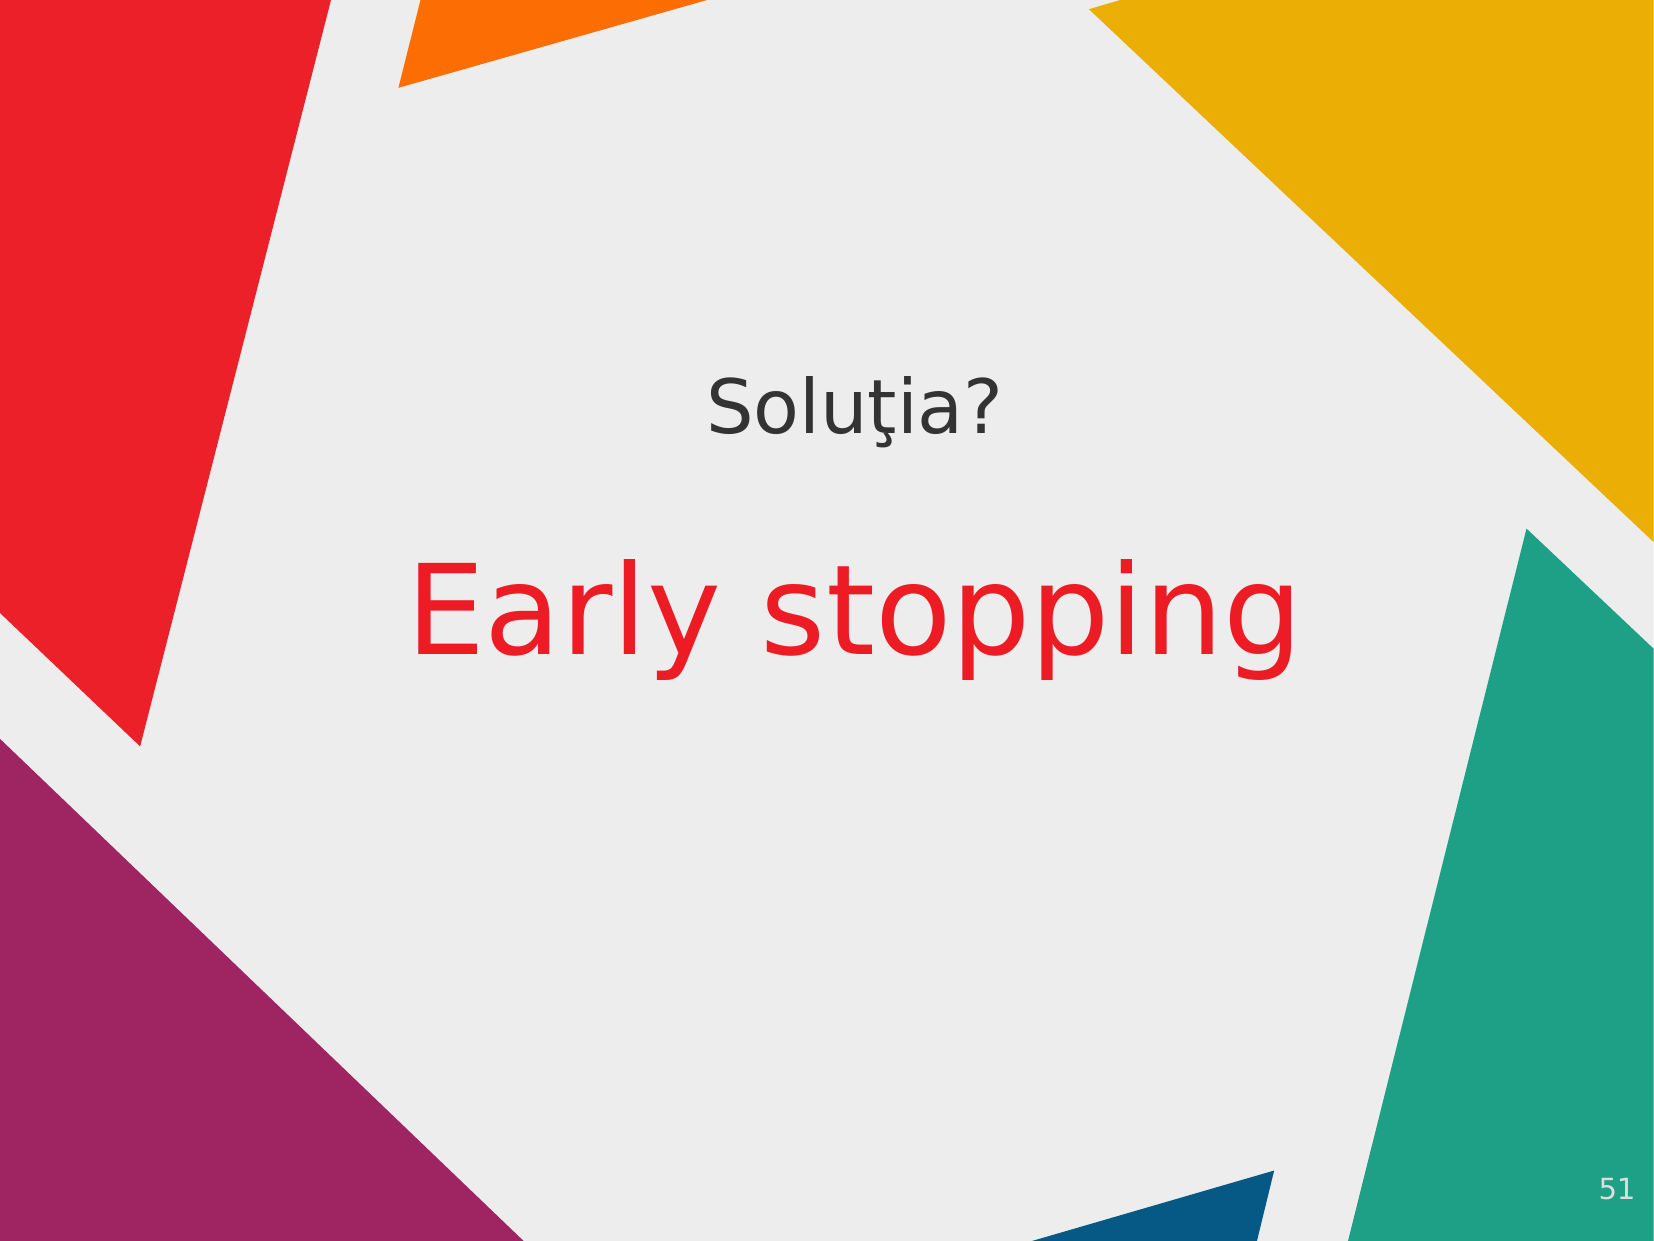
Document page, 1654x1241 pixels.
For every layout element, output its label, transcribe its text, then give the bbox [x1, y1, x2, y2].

title Soluţia? Early stopping [120, 364, 1591, 772]
